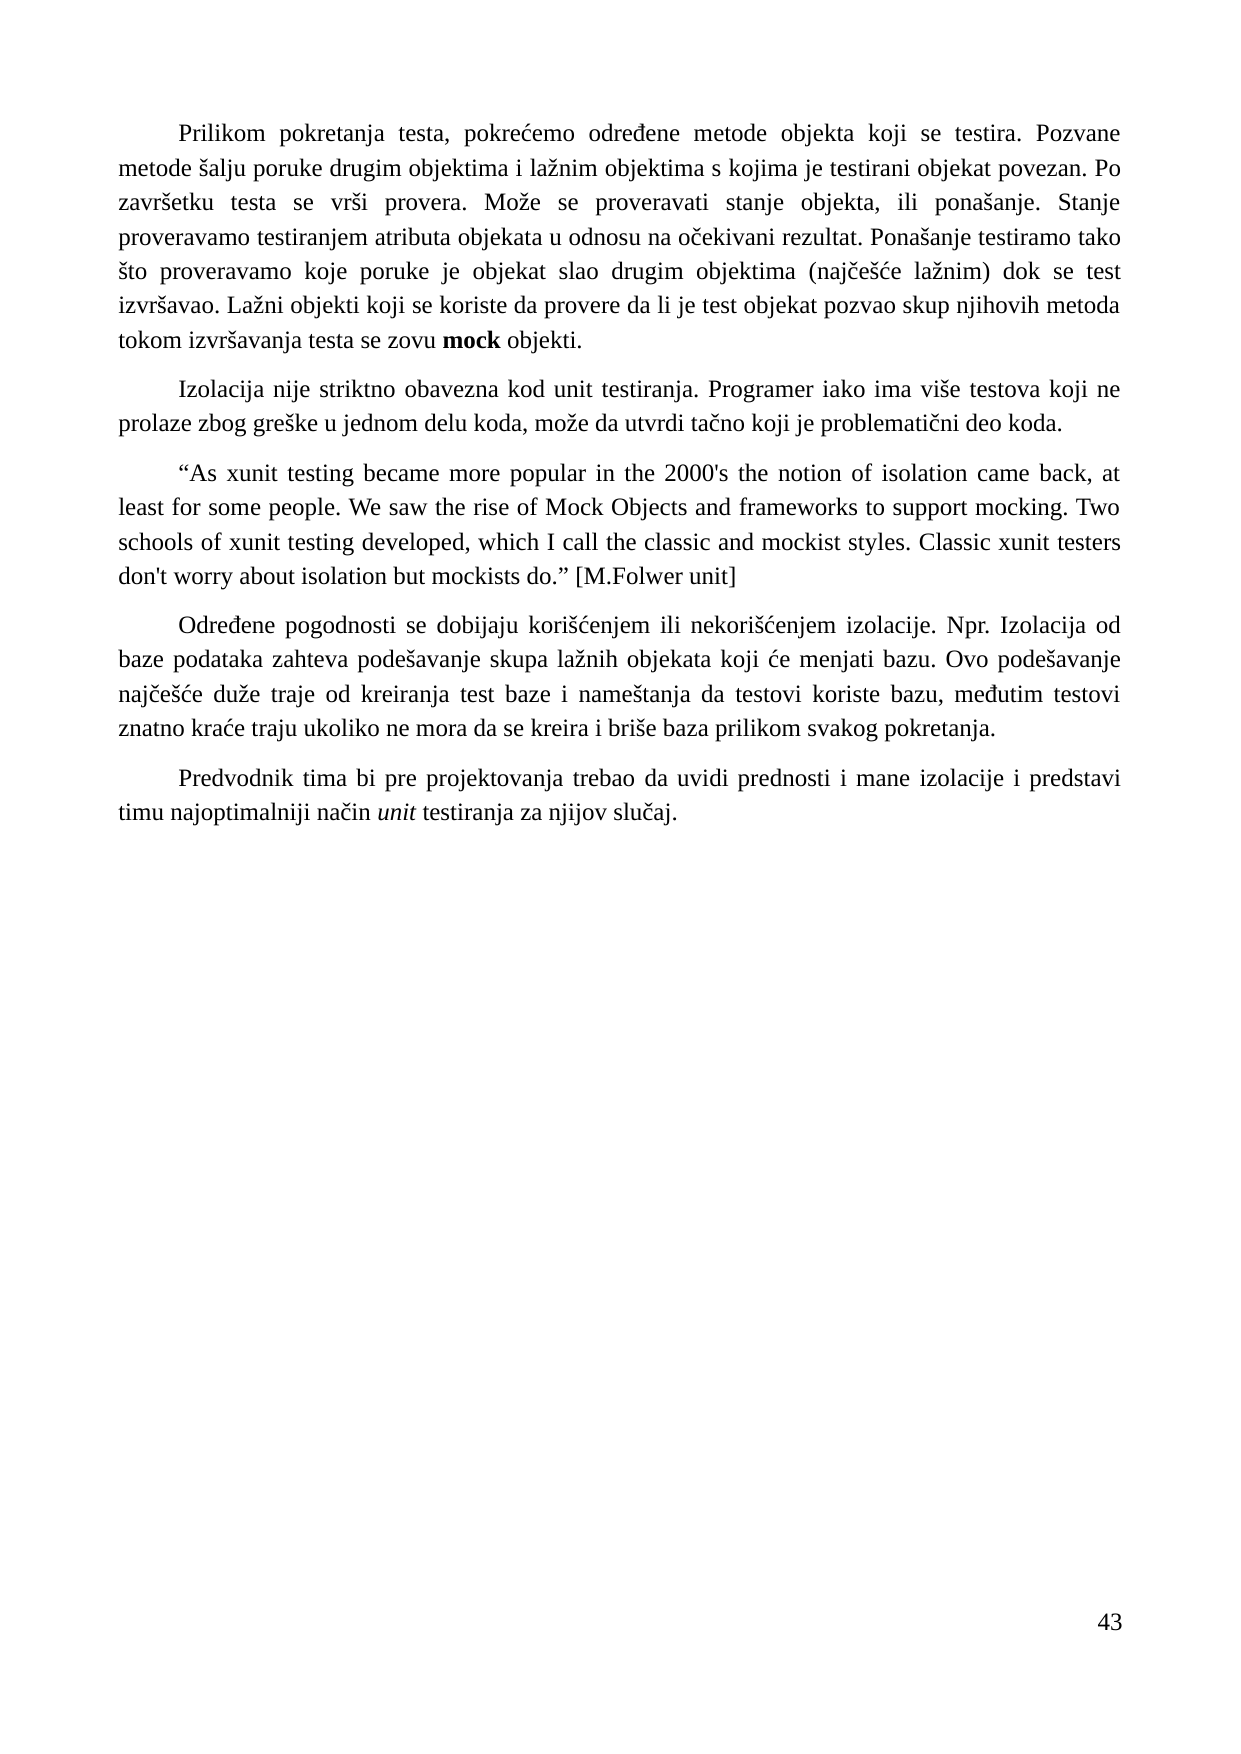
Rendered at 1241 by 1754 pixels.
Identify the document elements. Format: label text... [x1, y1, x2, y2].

text “As xunit testing became more popular in the 2000's the notion of isolation came back, at least for some people. We saw the rise of Mock Objects and frameworks to support mocking. Two schools of xunit testing developed, which I call the classic and mockist styles. Classic xunit testers don't worry about isolation but mockists do.” [M.Folwer unit] [118, 458, 1122, 590]
text Prilikom pokretanja testa, pokrećemo određene metode objekta koji se testira. Pozvane metode šalju poruke drugim objektima i lažnim objektima s kojima je testirani objekat povezan. Po završetku testa se vrši provera. Može se proveravati stanje objekta, ili ponašanje. Stanje proveravamo testiranjem atributa objekata u odnosu na očekivani rezultat. Ponašanje testiramo tako što proveravamo koje poruke je objekat slao drugim objektima (najčešće lažnim) dok se test izvršavao. Lažni objekti koji se koriste da provere da li je test objekat pozvao skup njihovih metoda tokom izvršavanja testa se zovu mock objekti. [118, 118, 1122, 354]
text Određene pogodnosti se dobijaju korišćenjem ili nekorišćenjem izolacije. Npr. Izolacija od baze podataka zahteva podešavanje skupa lažnih objekata koji će menjati bazu. Ovo podešavanje najčešće duže traje od kreiranja test baze i nameštanja da testovi koriste bazu, međutim testovi znatno kraće traju ukoliko ne mora da se kreira i briše baza prilikom svakog pokretanja. [118, 610, 1122, 742]
text Predvodnik tima bi pre projektovanja trebao da uvidi prednosti i mane izolacije i predstavi timu najoptimalniji način unit testiranja za njijov slučaj. [118, 763, 1122, 826]
text Izolacija nije striktno obavezna kod unit testiranja. Programer iako ima više testova koji ne prolaze zbog greške u jednom delu koda, može da utvrdi tačno koji je problematični deo koda. [118, 374, 1122, 437]
